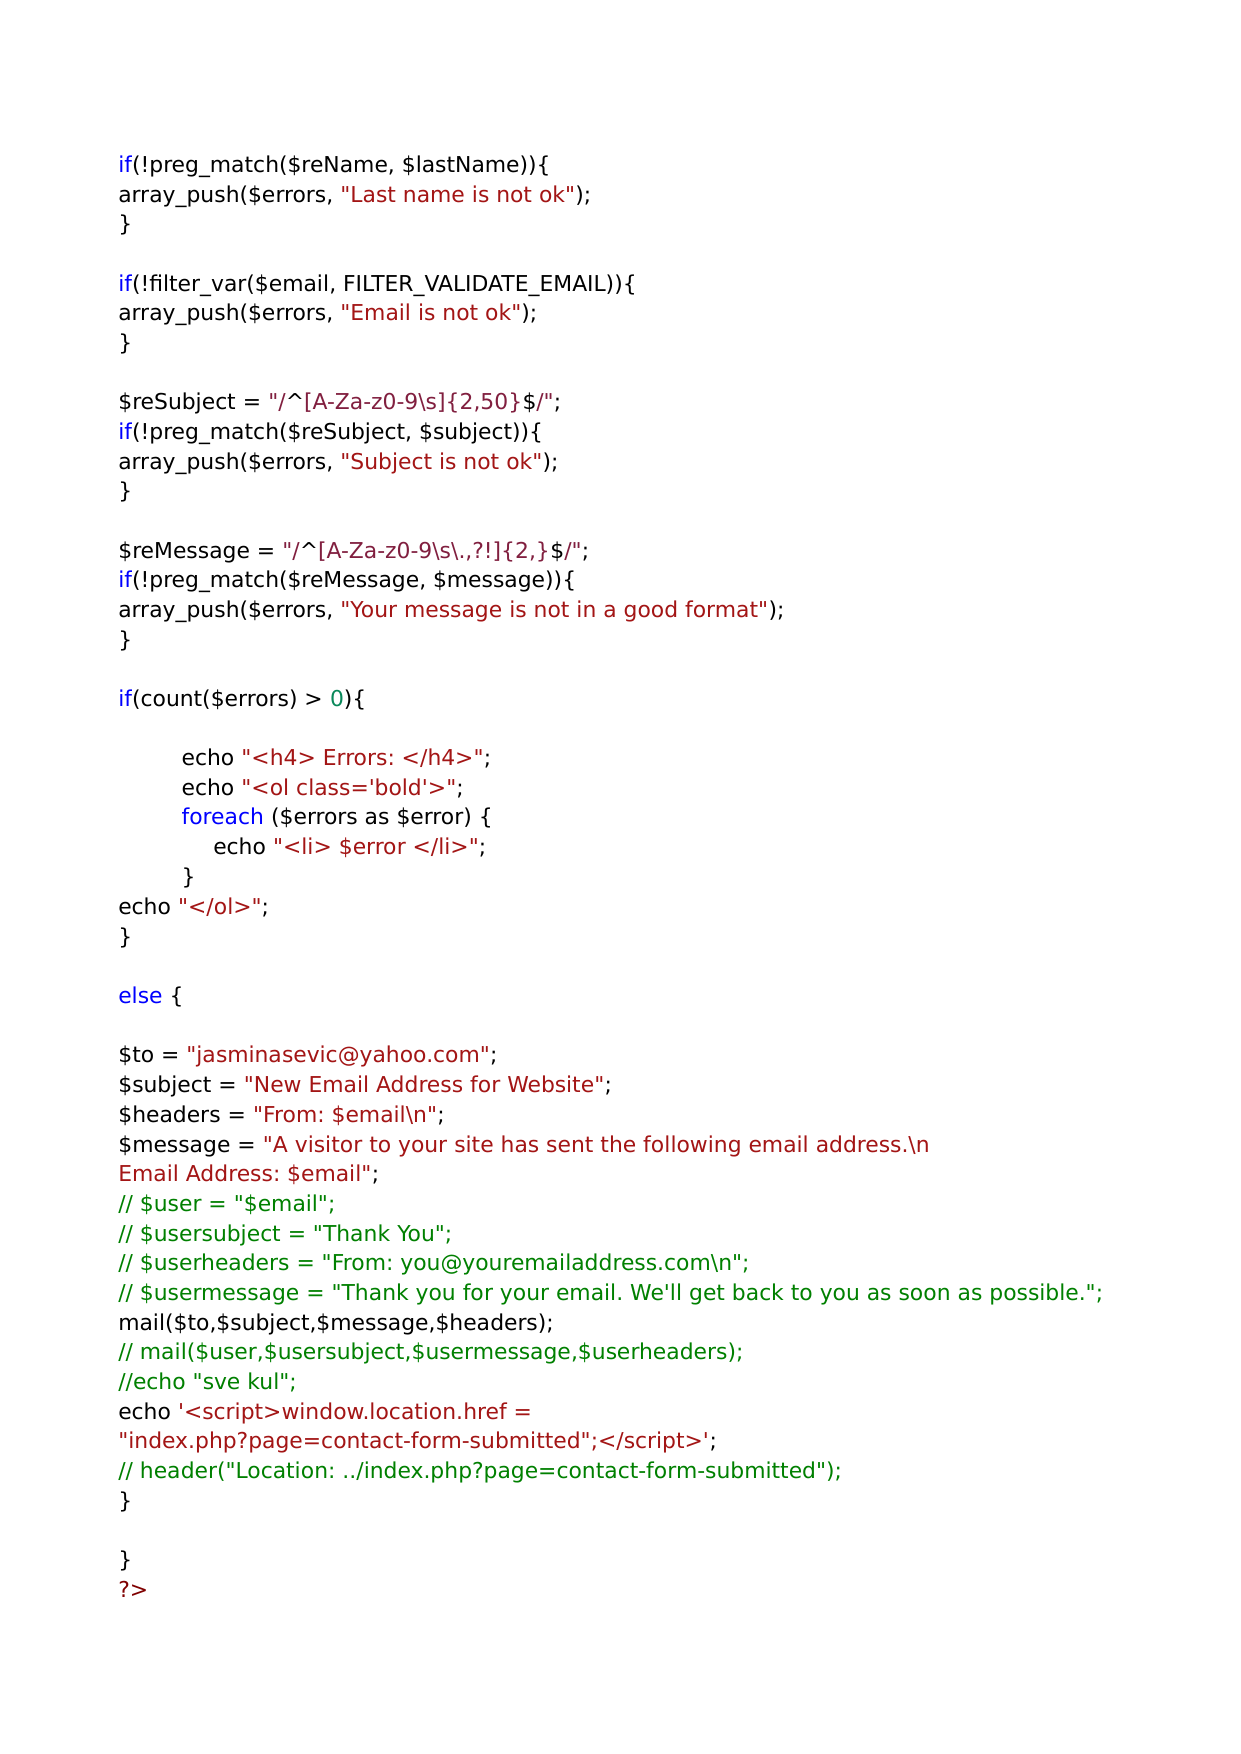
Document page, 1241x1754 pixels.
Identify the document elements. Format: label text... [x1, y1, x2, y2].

text $to = "jasminasevic@yahoo.com"; [118, 1038, 1122, 1068]
text if(!preg_match($reSubject, $subject)){ [118, 415, 1122, 445]
text if(!preg_match($reMessage, $message)){ [118, 563, 1122, 593]
text } [118, 474, 1122, 504]
text $subject = "New Email Address for Website"; [118, 1068, 1122, 1098]
text echo "<ol class='bold'>"; [118, 771, 1122, 801]
text echo "</ol>"; [118, 890, 1122, 920]
text } [118, 1543, 1122, 1573]
text if(count($errors) > 0){ [118, 682, 1122, 712]
text echo "<li> $error </li>"; [118, 831, 1122, 860]
text } [118, 207, 1122, 237]
text array_push($errors, "Your message is not in a good format"); [118, 593, 1122, 623]
text if(!preg_match($reName, $lastName)){ [118, 148, 1122, 177]
text $message = "A visitor to your site has sent the following email address.\n [118, 1127, 1122, 1157]
text // $usermessage = "Thank you for your email. We'll get back to you as soon as possible."; [118, 1276, 1122, 1306]
text array_push($errors, "Subject is not ok"); [118, 445, 1122, 474]
text } [118, 920, 1122, 949]
text Email Address: $email"; [118, 1157, 1122, 1187]
text } [118, 1484, 1122, 1513]
text echo '<script>window.location.href = "index.php?page=contact-form-submitted";</script>'; [118, 1395, 1122, 1454]
text array_push($errors, "Last name is not ok"); [118, 177, 1122, 207]
text ?> [118, 1573, 1122, 1602]
text // mail($user,$usersubject,$usermessage,$userheaders); [118, 1335, 1122, 1365]
text if(!filter_var($email, FILTER_VALIDATE_EMAIL)){ [118, 267, 1122, 296]
text } [118, 326, 1122, 356]
text mail($to,$subject,$message,$headers); [118, 1306, 1122, 1335]
text $reSubject = "/^[A-Za-z0-9\s]{2,50}$/"; [118, 385, 1122, 415]
text //echo "sve kul"; [118, 1365, 1122, 1395]
text } [118, 860, 1122, 890]
text else { [118, 979, 1122, 1009]
text array_push($errors, "Email is not ok"); [118, 296, 1122, 326]
text // $usersubject = "Thank You"; [118, 1217, 1122, 1246]
text // $user = "$email"; [118, 1187, 1122, 1217]
text // header("Location: ../index.php?page=contact-form-submitted"); [118, 1454, 1122, 1484]
text echo "<h4> Errors: </h4>"; [118, 742, 1122, 771]
text $headers = "From: $email\n"; [118, 1098, 1122, 1127]
text } [118, 623, 1122, 652]
text $reMessage = "/^[A-Za-z0-9\s\.,?!]{2,}$/"; [118, 534, 1122, 563]
text // $userheaders = "From: you@youremailaddress.com\n"; [118, 1246, 1122, 1276]
text foreach ($errors as $error) { [118, 801, 1122, 831]
